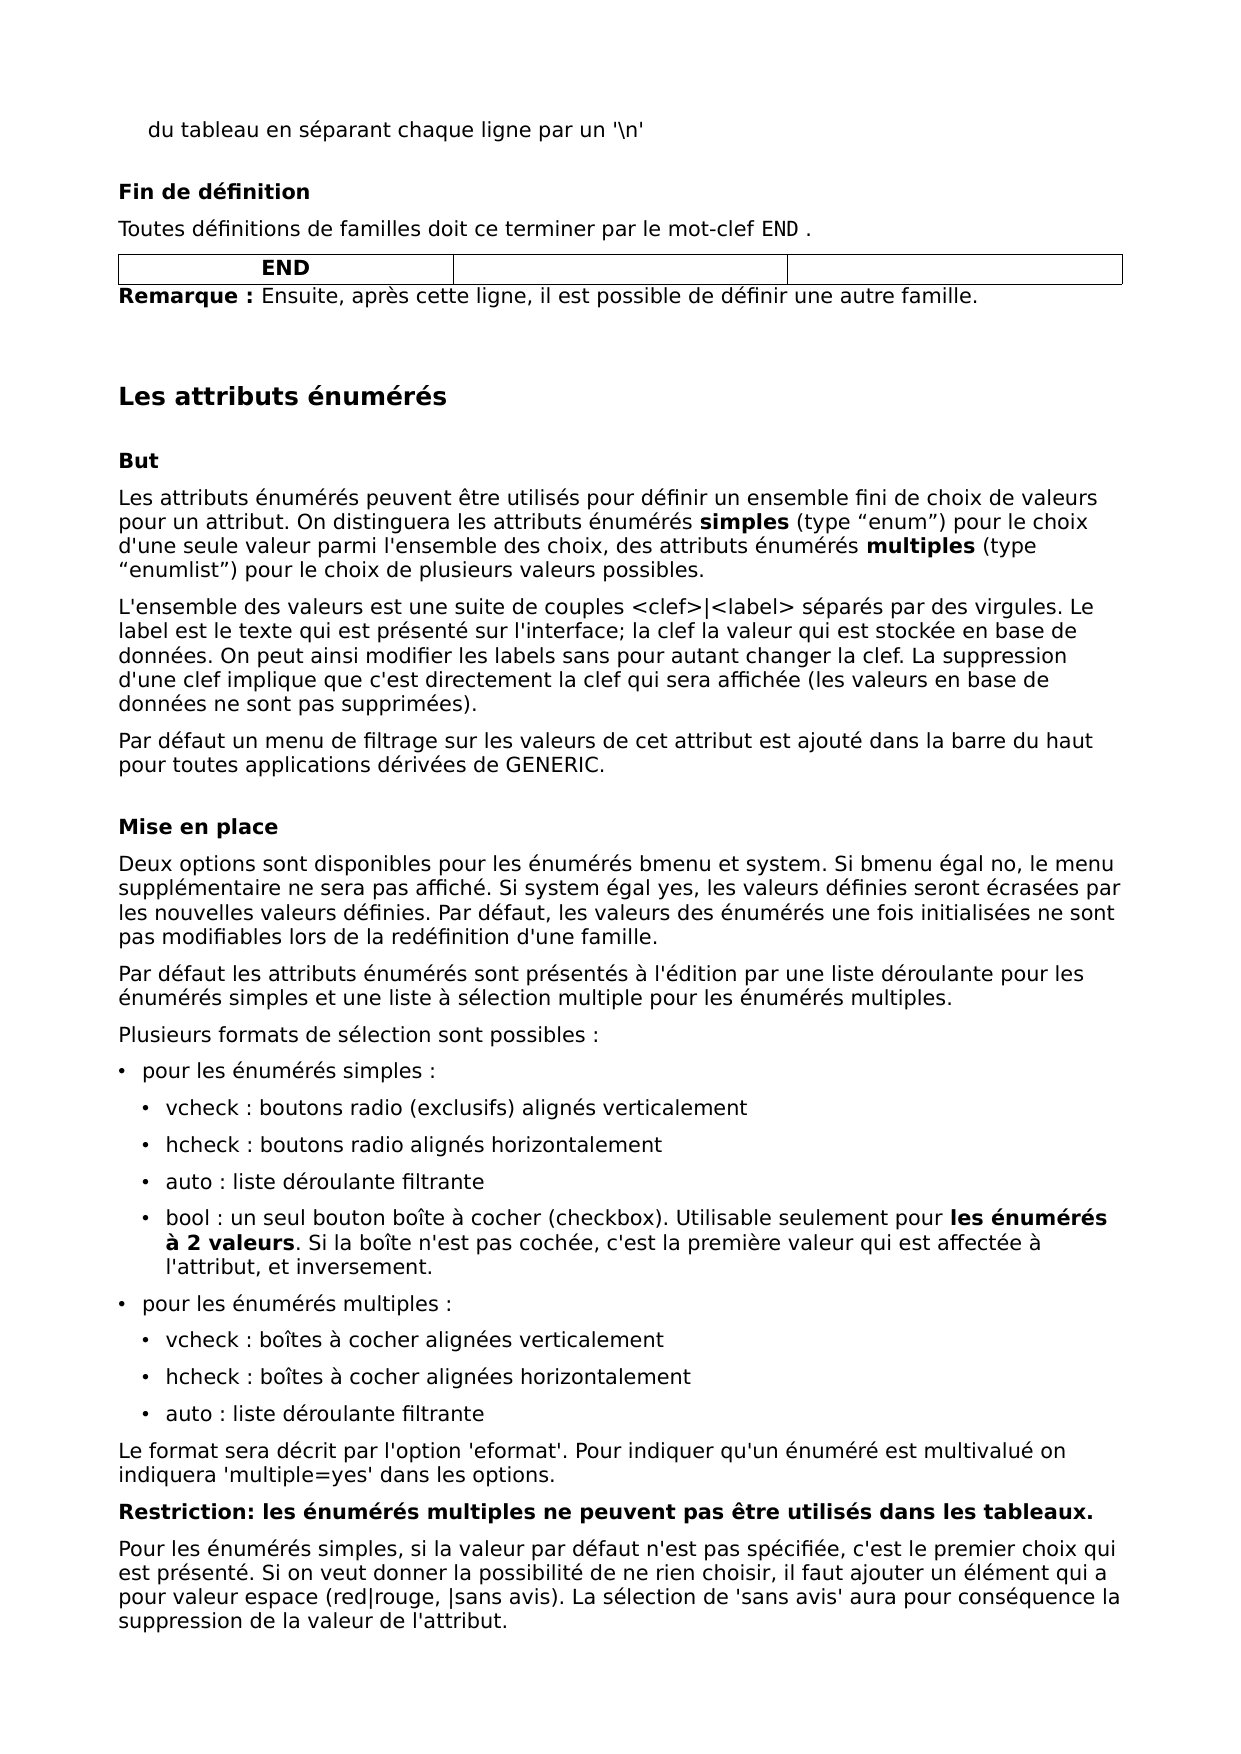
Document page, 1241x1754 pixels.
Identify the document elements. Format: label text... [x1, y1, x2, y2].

text Toutes définitions de familles doit ce terminer par le mot-clef END . [118, 217, 1122, 241]
list pour les énumérés multiples : [118, 1292, 1122, 1316]
list vcheck : boutons radio (exclusifs) alignés verticalement [142, 1096, 1122, 1120]
text Deux options sont disponibles pour les énumérés bmenu et system. Si bmenu égal no, le menu supplémentaire ne sera pas affiché. Si system égal yes, les valeurs définies seront écrasées par les nouvelles valeurs définies. Par défaut, les valeurs des énumérés une fois initialisées ne sont pas modifiables lors de la redéfinition d'une famille. [118, 852, 1122, 949]
text Par défaut un menu de filtrage sur les valeurs de cet attribut est ajouté dans la barre du haut pour toutes applications dérivées de GENERIC. [118, 729, 1122, 778]
list auto : liste déroulante filtrante [142, 1170, 1122, 1194]
text Pour les énumérés simples, si la valeur par défaut n'est pas spécifiée, c'est le premier choix qui est présenté. Si on veut donner la possibilité de ne rien choisir, il faut ajouter un élément qui a pour valeur espace (red|rouge, |sans avis). La sélection de 'sans avis' aura pour conséquence la suppression de la valeur de l'attribut. [118, 1537, 1122, 1634]
text Remarque : Ensuite, après cette ligne, il est possible de définir une autre famille. [118, 285, 1122, 308]
text Plusieurs formats de sélection sont possibles : [118, 1023, 1122, 1047]
table_header END [119, 255, 453, 284]
list vcheck : boîtes à cocher alignées verticalement [142, 1328, 1122, 1353]
subtitle But [118, 449, 1122, 473]
text Restriction: les énumérés multiples ne peuvent pas être utilisés dans les tableaux. [118, 1500, 1122, 1524]
text Les attributs énumérés peuvent être utilisés pour définir un ensemble fini de choix de valeurs pour un attribut. On distinguera les attributs énumérés simples (type “enum”) pour le choix d'une seule valeur parmi l'ensemble des choix, des attributs énumérés multiples (type “enumlist”) pour le choix de plusieurs valeurs possibles. [118, 486, 1122, 583]
list bool : un seul bouton boîte à cocher (checkbox). Utilisable seulement pour les énumérés à 2 valeurs. Si la boîte n'est pas cochée, c'est la première valeur qui est affectée à l'attribut, et inversement. [142, 1206, 1122, 1279]
list auto : liste déroulante filtrante [142, 1402, 1122, 1426]
table_header [788, 255, 1122, 284]
list pour les énumérés simples : [118, 1059, 1122, 1084]
subtitle Les attributs énumérés [118, 382, 1122, 411]
list hcheck : boîtes à cocher alignées horizontalement [142, 1365, 1122, 1389]
text Par défaut les attributs énumérés sont présentés à l'édition par une liste déroulante pour les énumérés simples et une liste à sélection multiple pour les énumérés multiples. [118, 962, 1122, 1010]
table_header [454, 255, 787, 284]
list du tableau en séparant chaque ligne par un '\n' [118, 118, 1122, 142]
text Le format sera décrit par l'option 'eformat'. Pour indiquer qu'un énuméré est multivalué on indiquera 'multiple=yes' dans les options. [118, 1439, 1122, 1487]
subtitle Mise en place [118, 815, 1122, 839]
list hcheck : boutons radio alignés horizontalement [142, 1133, 1122, 1157]
text L'ensemble des valeurs est une suite de couples <clef>|<label> séparés par des virgules. Le label est le texte qui est présenté sur l'interface; la clef la valeur qui est stockée en base de données. On peut ainsi modifier les labels sans pour autant changer la clef. La suppression d'une clef implique que c'est directement la clef qui sera affichée (les valeurs en base de données ne sont pas supprimées). [118, 595, 1122, 717]
subtitle Fin de définition [118, 180, 1122, 204]
